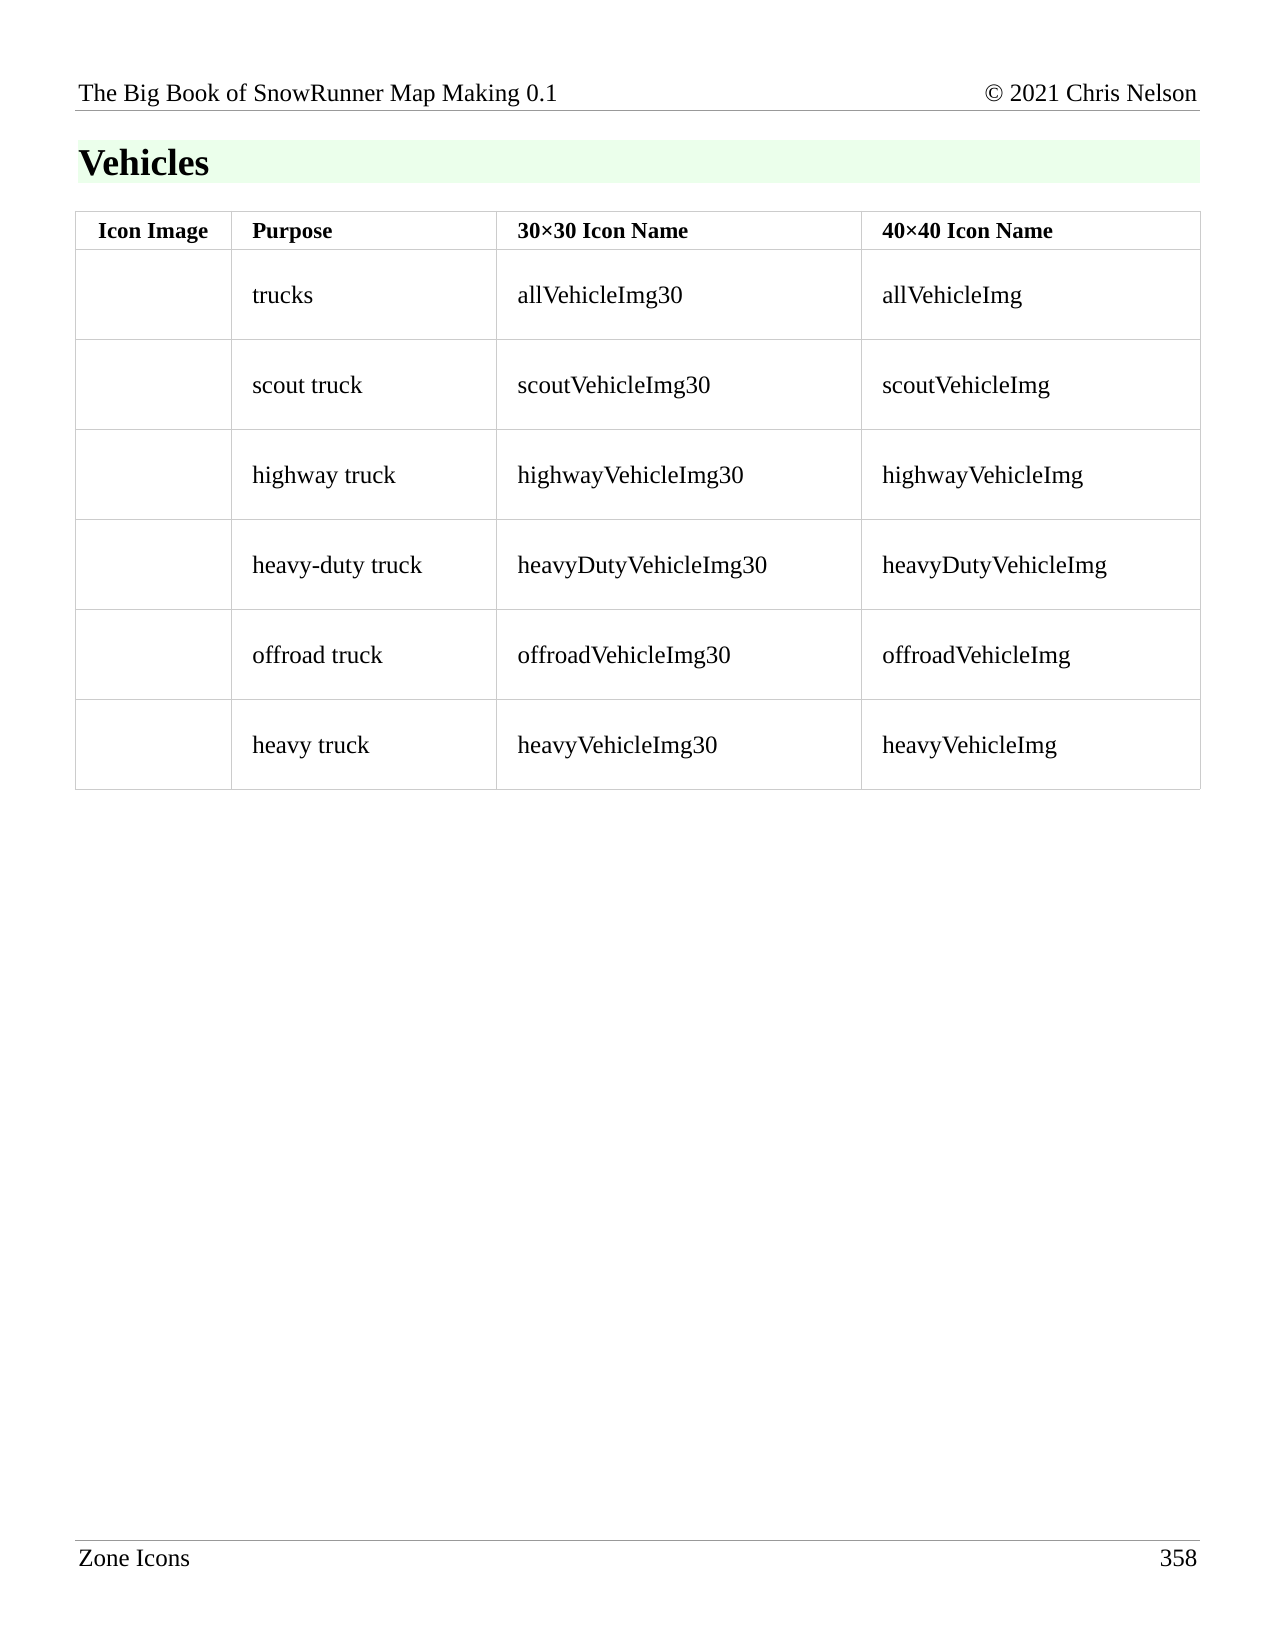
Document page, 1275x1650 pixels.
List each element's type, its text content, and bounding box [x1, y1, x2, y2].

table_cell [76, 610, 231, 699]
table_cell scoutVehicleImg [862, 340, 1200, 429]
table_cell [76, 520, 231, 609]
table_cell [76, 250, 231, 339]
table_cell offroadVehicleImg30 [497, 610, 861, 699]
table_header 40×40 Icon Name [862, 212, 1200, 249]
table_cell heavyVehicleImg30 [497, 700, 861, 789]
table_cell allVehicleImg [862, 250, 1200, 339]
table_cell highwayVehicleImg30 [497, 430, 861, 519]
table_cell offroadVehicleImg [862, 610, 1200, 699]
table_cell allVehicleImg30 [497, 250, 861, 339]
table_header Icon Image [76, 212, 231, 249]
table_cell trucks [232, 250, 496, 339]
table_header 30×30 Icon Name [497, 212, 861, 249]
table_cell highwayVehicleImg [862, 430, 1200, 519]
table_cell offroad truck [232, 610, 496, 699]
table_cell [76, 340, 231, 429]
table_cell scout truck [232, 340, 496, 429]
table_header Purpose [232, 212, 496, 249]
table_cell heavyDutyVehicleImg [862, 520, 1200, 609]
table_cell heavy-duty truck [232, 520, 496, 609]
table_cell heavyVehicleImg [862, 700, 1200, 789]
table_cell [76, 700, 231, 789]
table_cell scoutVehicleImg30 [497, 340, 861, 429]
table_cell heavyDutyVehicleImg30 [497, 520, 861, 609]
table_cell [76, 430, 231, 519]
table_cell highway truck [232, 430, 496, 519]
table_cell heavy truck [232, 700, 496, 789]
subtitle Vehicles [78, 140, 1200, 183]
